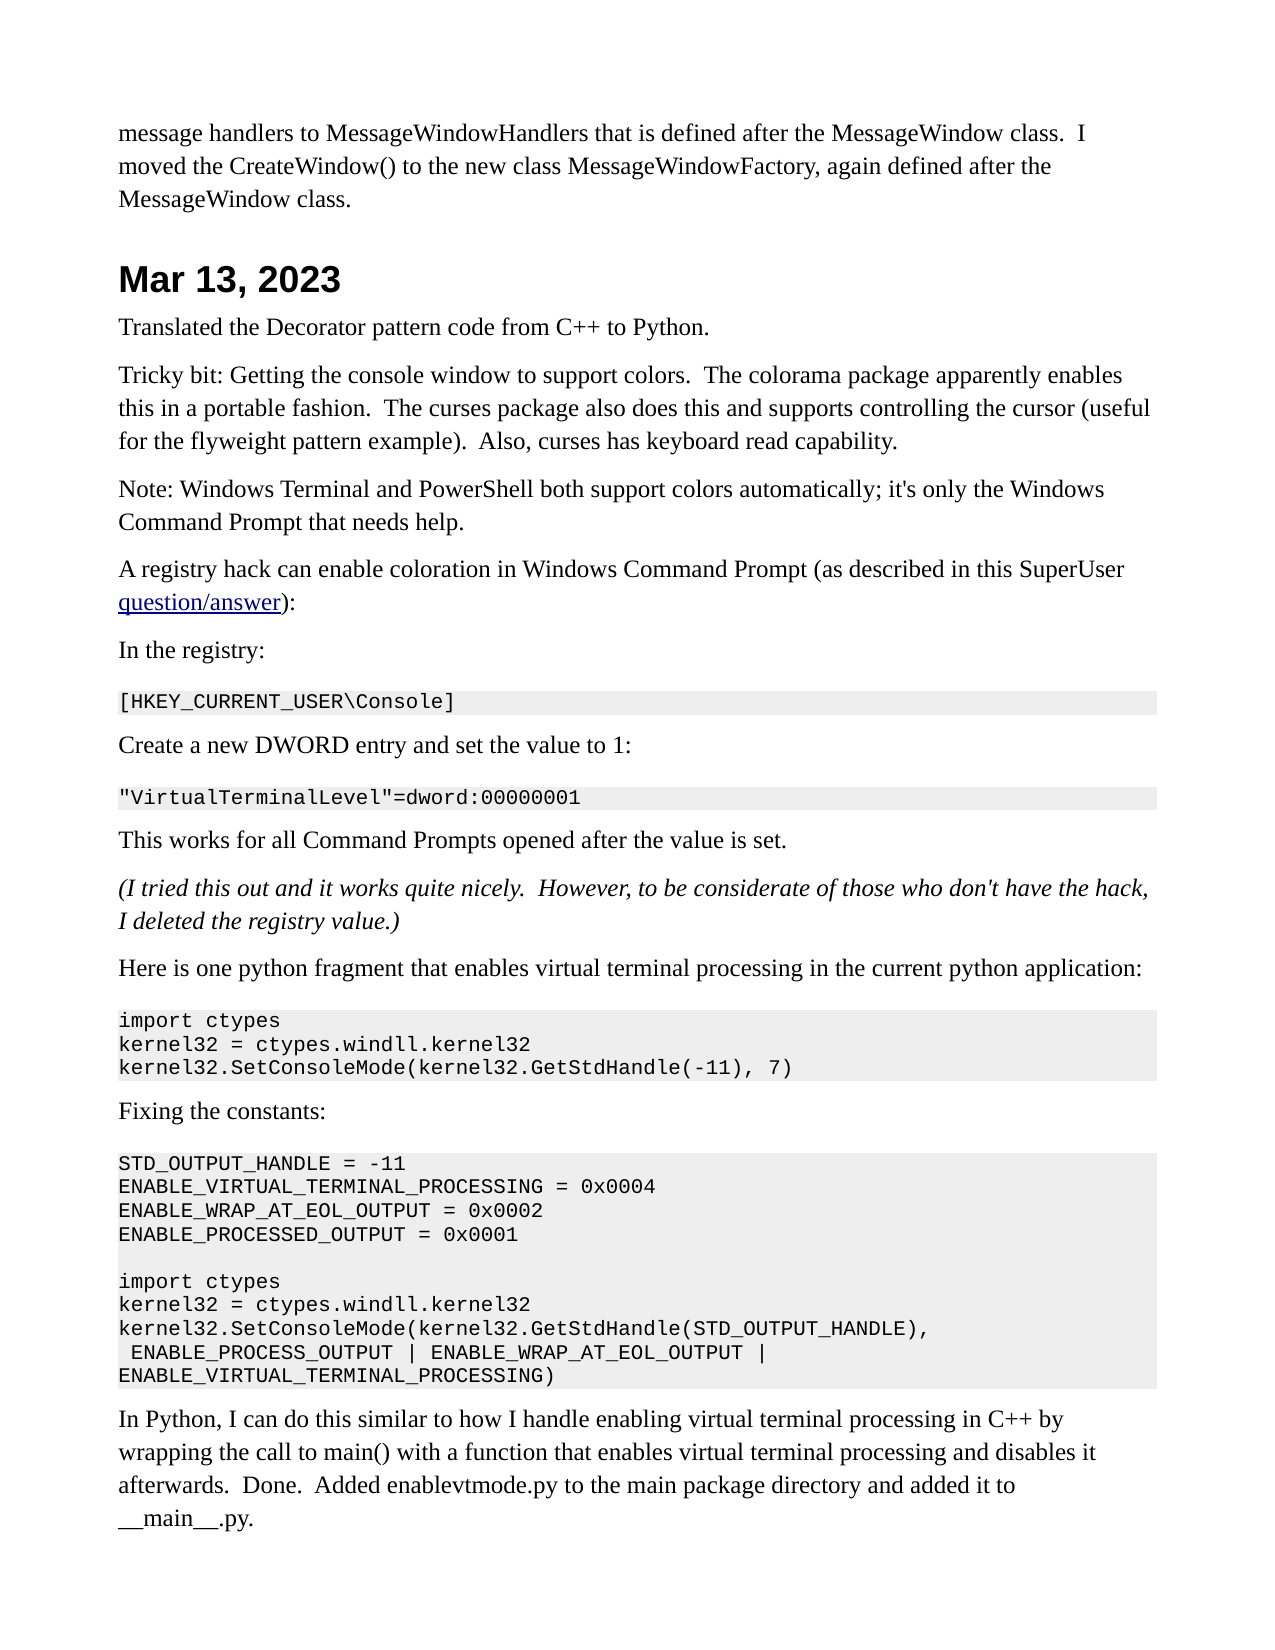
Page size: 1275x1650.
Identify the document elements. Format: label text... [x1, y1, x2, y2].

text [HKEY_CURRENT_USER\Console] [118, 691, 1157, 715]
text kernel32 = ctypes.windll.kernel32 [118, 1294, 1157, 1318]
text import ctypes [118, 1010, 1157, 1034]
text import ctypes [118, 1271, 1157, 1294]
text In the registry: [118, 635, 1157, 664]
text In Python, I can do this similar to how I handle enabling virtual terminal processing in C++ by wrapping the call to main() with a function that enables virtual terminal processing and disables it afterwards. Done. Added enablevtmode.py to the main package directory and added it to __main__.py. [118, 1404, 1157, 1532]
text message handlers to MessageWindowHandlers that is defined after the MessageWindow class. I moved the CreateWindow() to the new class MessageWindowFactory, again defined after the MessageWindow class. [118, 118, 1157, 213]
text A registry hack can enable coloration in Windows Command Prompt (as described in this SuperUser question/answer): [118, 554, 1157, 616]
text Translated the Decorator pattern code from C++ to Python. [118, 312, 1157, 341]
text kernel32 = ctypes.windll.kernel32 [118, 1034, 1157, 1057]
text "VirtualTerminalLevel"=dword:00000001 [118, 787, 1157, 810]
text kernel32.SetConsoleMode(kernel32.GetStdHandle(-11), 7) [118, 1057, 1157, 1081]
text ENABLE_WRAP_AT_EOL_OUTPUT = 0x0002 [118, 1200, 1157, 1223]
subtitle Mar 13, 2023 [118, 257, 1157, 300]
text Here is one python fragment that enables virtual terminal processing in the current python application: [118, 953, 1157, 982]
text ENABLE_PROCESS_OUTPUT | ENABLE_WRAP_AT_EOL_OUTPUT | ENABLE_VIRTUAL_TERMINAL_PROCESSING) [118, 1342, 1157, 1389]
text Fixing the constants: [118, 1096, 1157, 1125]
text Note: Windows Terminal and PowerShell both support colors automatically; it's only the Windows Command Prompt that needs help. [118, 474, 1157, 535]
text (I tried this out and it works quite nicely. However, to be considerate of those who don't have the hack, I deleted the registry value.) [118, 873, 1157, 935]
text STD_OUTPUT_HANDLE = -11 [118, 1153, 1157, 1176]
text Create a new DWORD entry and set the value to 1: [118, 730, 1157, 759]
text This works for all Command Prompts opened after the value is set. [118, 825, 1157, 854]
text ENABLE_PROCESSED_OUTPUT = 0x0001 [118, 1223, 1157, 1247]
text kernel32.SetConsoleMode(kernel32.GetStdHandle(STD_OUTPUT_HANDLE), [118, 1318, 1157, 1342]
text ENABLE_VIRTUAL_TERMINAL_PROCESSING = 0x0004 [118, 1176, 1157, 1200]
text Tricky bit: Getting the console window to support colors. The colorama package apparently enables this in a portable fashion. The curses package also does this and supports controlling the cursor (useful for the flyweight pattern example). Also, curses has keyboard read capability. [118, 360, 1157, 455]
